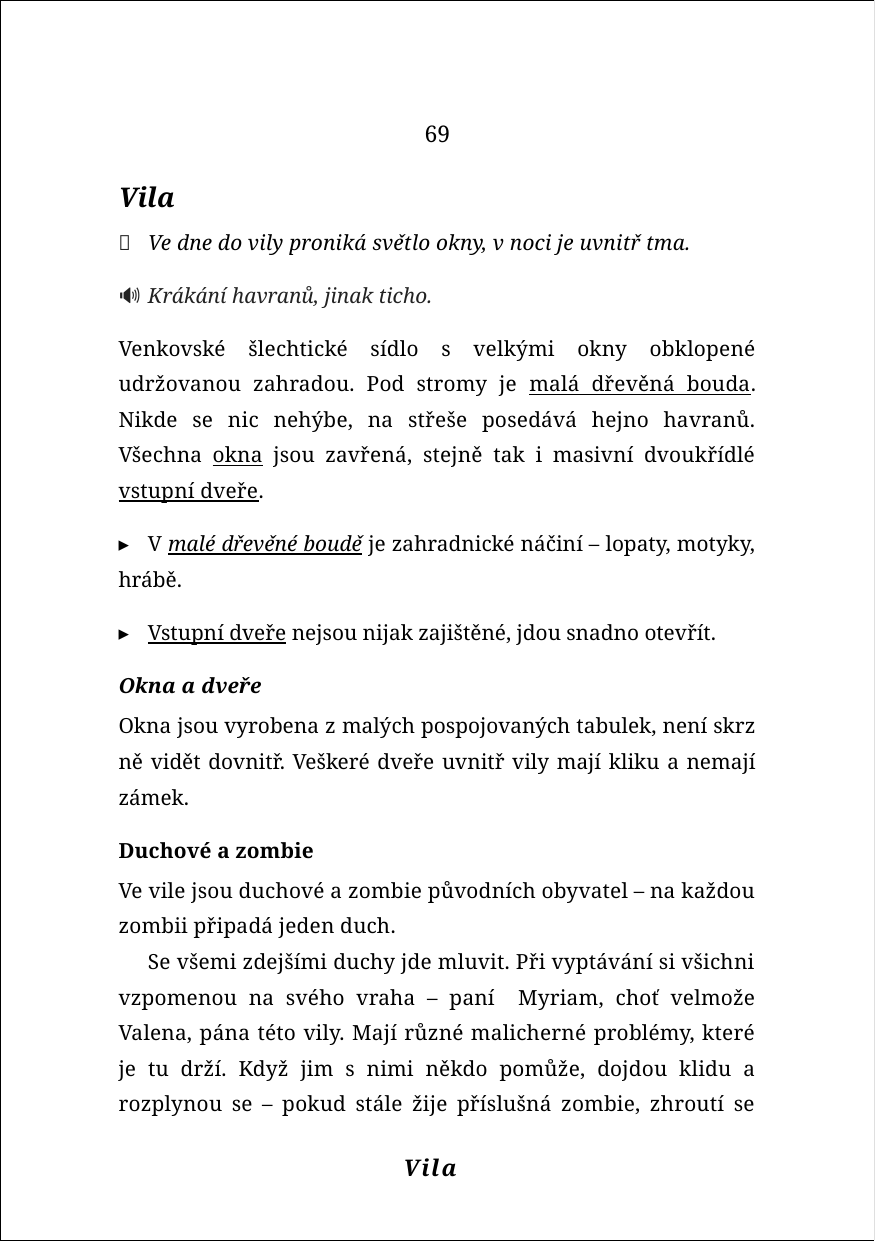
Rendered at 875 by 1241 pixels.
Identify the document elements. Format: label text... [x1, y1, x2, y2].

text ▸ V malé dřevěné boudě je zahradnické náčiní – lopaty, motyky, hrábě. [118, 529, 756, 593]
text ▸ Vstupní dveře nejsou nijak zajištěné, jdou snadno otevřít. [118, 618, 756, 647]
text 💡 Ve dne do vily proniká světlo okny, v noci je uvnitř tma. [118, 228, 756, 256]
subtitle Okna a dveře [118, 671, 756, 700]
text Ve vile jsou duchové a zombie původních obyvatel – na každou zombii připadá jeden duch. Se všemi zdejšími duchy jde mluvit. Při vyptávání si všichni vzpomenou na svého vraha – paní Myriam, choť velmože Valena, pána této vily. Mají různé malicherné problémy, které je tu drží. Když jim s nimi někdo pomůže, dojdou klidu a rozplynou se – pokud stále žije příslušná zombie, zhroutí se [118, 876, 756, 1118]
text Venkovské šlechtické sídlo s velkými okny obklopené udržovanou zahradou. Pod stromy je malá dřevěná bouda. Nikde se nic nehýbe, na střeše posedává hejno havranů. Všechna okna jsou zavřená, stejně tak i masivní dvoukřídlé vstupní dveře. [118, 334, 756, 504]
subtitle Duchové a zombie [118, 836, 756, 864]
text 🔊 Krákání havranů, jinak ticho. [118, 281, 756, 309]
text Okna jsou vyrobena z malých pospojovaných tabulek, není skrz ně vidět dovnitř. Veškeré dveře uvnitř vily mají kliku a nemají zámek. [118, 712, 756, 811]
subtitle Vila [118, 179, 756, 216]
